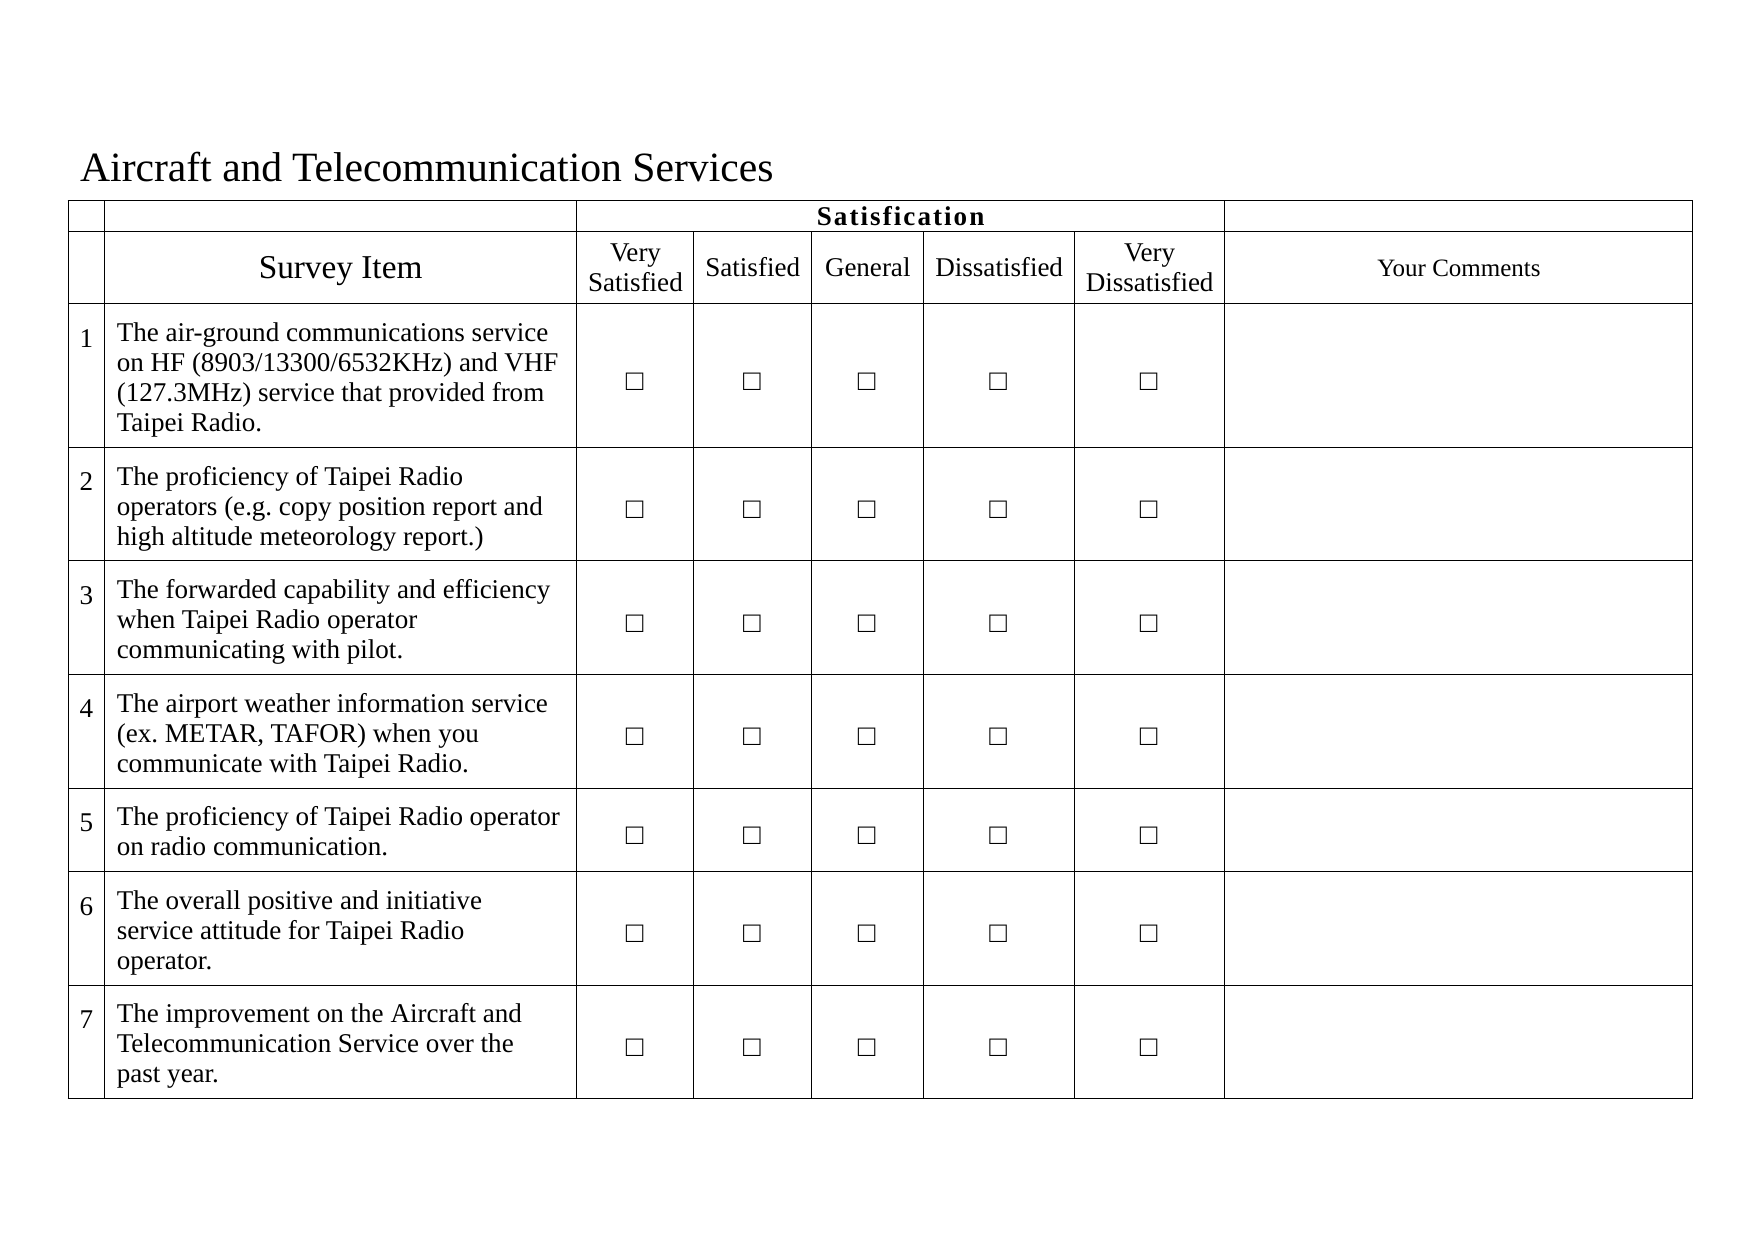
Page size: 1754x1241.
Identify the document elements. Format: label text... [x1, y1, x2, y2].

table_cell □ [924, 448, 1074, 560]
table_header Satisfication [577, 201, 1224, 231]
table_cell Very Satisfied [577, 232, 693, 303]
table_cell Survey Item [105, 232, 576, 303]
table_cell The airport weather information service (ex. METAR, TAFOR) when you communicate with Taipei Radio. [105, 675, 576, 787]
table_cell 7 [69, 986, 104, 1098]
table_cell 1 [69, 304, 104, 447]
table_cell □ [924, 561, 1074, 674]
table_cell □ [924, 872, 1074, 984]
table_header [69, 201, 104, 231]
table_cell [1225, 986, 1692, 1098]
table_cell □ [577, 675, 693, 787]
table_cell □ [577, 561, 693, 674]
table_cell □ [812, 986, 923, 1098]
table_cell □ [1075, 304, 1224, 447]
table_cell □ [1075, 448, 1224, 560]
table_cell □ [812, 675, 923, 787]
table_cell □ [694, 986, 811, 1098]
table_cell 3 [69, 561, 104, 674]
table_cell [1225, 561, 1692, 674]
table_cell 6 [69, 872, 104, 984]
table_cell □ [1075, 872, 1224, 984]
table_cell □ [924, 304, 1074, 447]
table_cell 4 [69, 675, 104, 787]
table_cell □ [577, 448, 693, 560]
table_cell 5 [69, 789, 104, 871]
table_cell □ [694, 675, 811, 787]
table_cell The air-ground communications service on HF (8903/13300/6532KHz) and VHF (127.3MHz) service that provided from Taipei Radio. [105, 304, 576, 447]
table_cell [69, 232, 104, 303]
table_cell □ [812, 561, 923, 674]
table_header [1225, 201, 1692, 231]
table_cell The forwarded capability and efficiency when Taipei Radio operator communicating with pilot. [105, 561, 576, 674]
table_cell [1225, 448, 1692, 560]
table_cell □ [694, 561, 811, 674]
table_cell The proficiency of Taipei Radio operators (e.g. copy position report and high altitude meteorology report.) [105, 448, 576, 560]
table_header [105, 201, 576, 231]
table_cell Dissatisfied [924, 232, 1074, 303]
table_cell □ [1075, 986, 1224, 1098]
table_cell □ [694, 789, 811, 871]
table_cell [1225, 675, 1692, 787]
table_cell □ [1075, 675, 1224, 787]
table_cell □ [694, 448, 811, 560]
table_cell □ [577, 304, 693, 447]
table_cell Your Comments [1225, 232, 1692, 303]
table_cell The proficiency of Taipei Radio operator on radio communication. [105, 789, 576, 871]
table_cell □ [812, 304, 923, 447]
table_cell Satisfied [694, 232, 811, 303]
table_cell Very Dissatisfied [1075, 232, 1224, 303]
table_cell □ [694, 304, 811, 447]
table_cell 2 [69, 448, 104, 560]
table_cell [1225, 872, 1692, 984]
table_cell The overall positive and initiative service attitude for Taipei Radio operator. [105, 872, 576, 984]
table_cell □ [577, 789, 693, 871]
table_cell □ [694, 872, 811, 984]
table_cell □ [812, 872, 923, 984]
table_cell General [812, 232, 923, 303]
table_cell □ [577, 986, 693, 1098]
table_cell □ [924, 789, 1074, 871]
table_cell [1225, 789, 1692, 871]
table_cell [1225, 304, 1692, 447]
text Aircraft and Telecommunication Services [80, 144, 1680, 191]
table_cell □ [1075, 789, 1224, 871]
table_cell □ [577, 872, 693, 984]
table_cell □ [1075, 561, 1224, 674]
table_cell □ [812, 789, 923, 871]
table_cell The improvement on the Aircraft and Telecommunication Service over the past year. [105, 986, 576, 1098]
table_cell □ [924, 675, 1074, 787]
table_cell □ [924, 986, 1074, 1098]
table_cell □ [812, 448, 923, 560]
